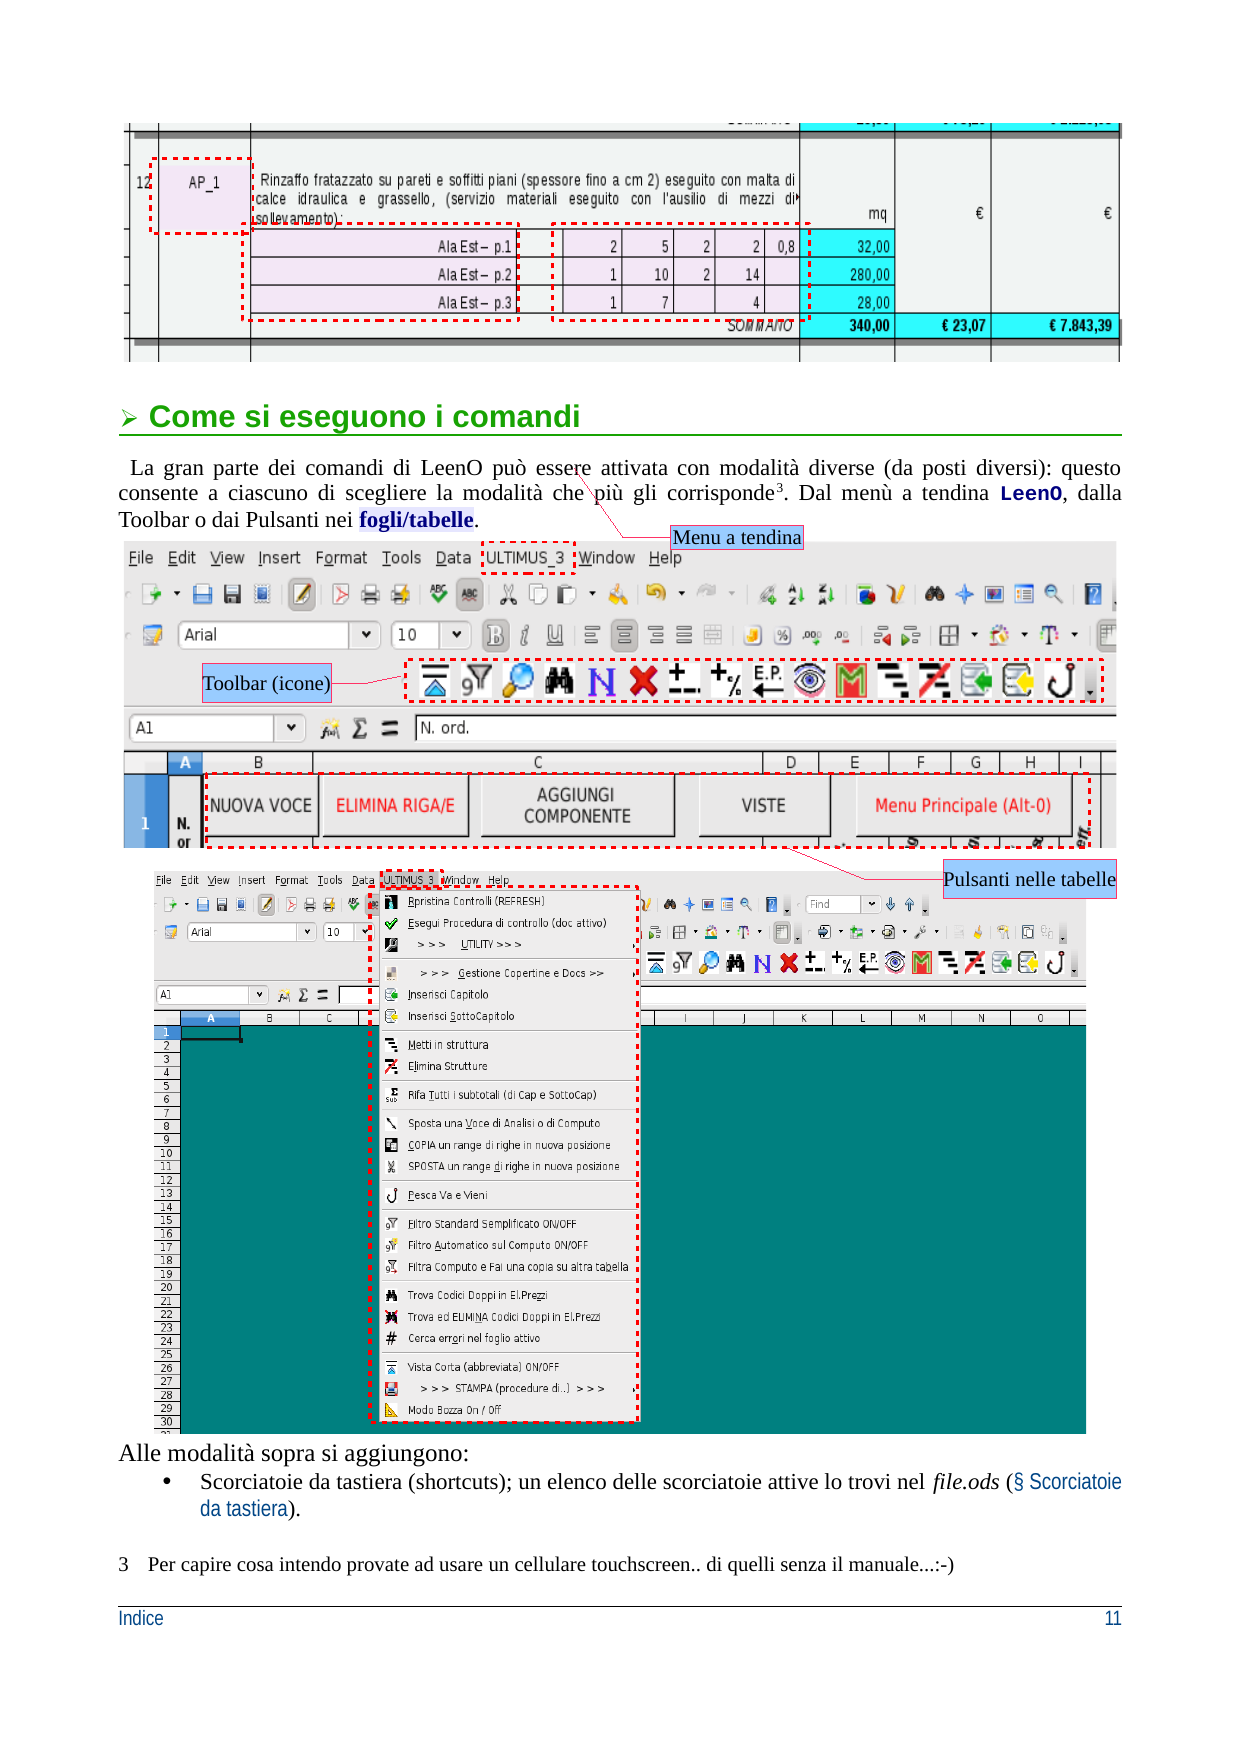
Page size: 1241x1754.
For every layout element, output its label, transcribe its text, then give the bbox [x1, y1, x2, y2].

table_header [118, 535, 1122, 1439]
picture [154, 871, 1087, 1434]
picture [123, 541, 1117, 848]
list Scorciatoie da tastiera (shortcuts); un elenco delle scorciatoie attive lo trovi nel file.ods (§ Scorciatoie da tastiera). [162, 1467, 1122, 1521]
text La gran parte dei comandi di LeenO può essere attivata con modalità diverse (da posti diversi): questo consente a ciascuno di scegliere la modalità che più gli corrisponde. Dal menù a tendina LeenO, dalla Toolbar o dai Pulsanti nei fogli/tabelle. [118, 455, 1122, 532]
text Alle modalità sopra si aggiungono: [118, 1439, 1122, 1467]
text Per capire cosa intendo provate ad usare un cellulare touchscreen.. di quelli senza il manuale...:-) [118, 1553, 1122, 1576]
table_header [118, 118, 1122, 367]
subtitle Come si eseguono i comandi [119, 399, 1122, 434]
picture [123, 123, 1123, 362]
